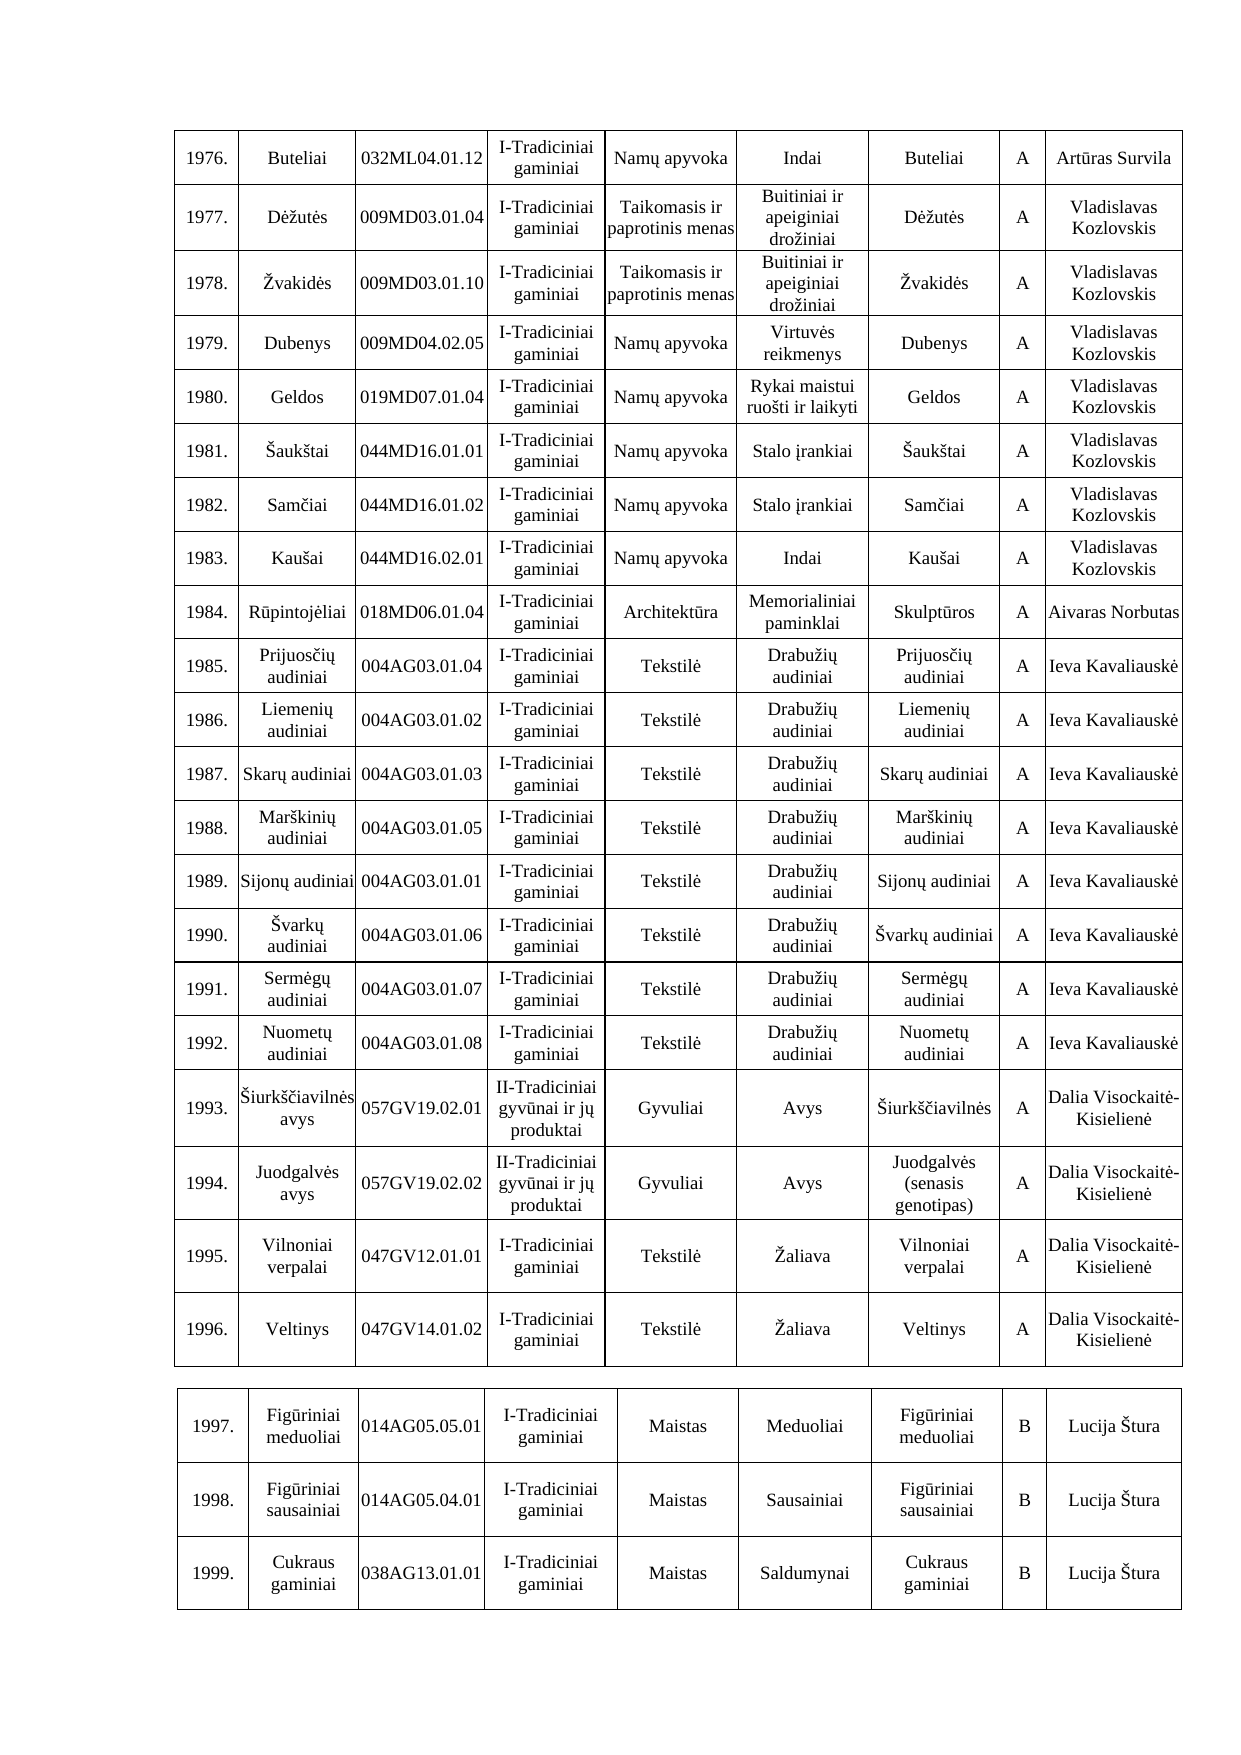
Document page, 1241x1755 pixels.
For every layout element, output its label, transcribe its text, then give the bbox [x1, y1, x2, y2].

table_cell Švarkų audiniai [239, 909, 355, 961]
table_cell 1996. [175, 1293, 238, 1366]
table_cell 1990. [175, 909, 238, 961]
table_cell Tekstilė [606, 747, 736, 800]
table_header 014AG05.05.01 [359, 1389, 484, 1462]
table_cell 1989. [175, 855, 238, 908]
table_cell Namų apyvoka [606, 478, 736, 531]
table_cell I-Tradiciniai gaminiai [488, 639, 604, 692]
table_cell Veltinys [239, 1293, 355, 1366]
table_cell Drabužių audiniai [737, 693, 868, 746]
table_cell I-Tradiciniai gaminiai [488, 251, 604, 315]
table_cell Geldos [239, 370, 355, 423]
table_cell A [1000, 963, 1045, 1015]
table_cell II-Tradiciniai gyvūnai ir jų produktai [488, 1147, 604, 1219]
table_cell Ieva Kavaliauskė [1046, 693, 1182, 746]
table_cell 004AG03.01.04 [356, 639, 487, 692]
table_cell Veltinys [869, 1293, 999, 1366]
table_cell 047GV12.01.01 [356, 1220, 487, 1292]
table_cell Švarkų audiniai [869, 909, 999, 961]
table_cell Ieva Kavaliauskė [1046, 855, 1182, 908]
table_cell Vladislavas Kozlovskis [1046, 370, 1182, 423]
table_cell 032ML04.01.12 [356, 131, 487, 184]
table_cell 1991. [175, 963, 238, 1015]
table_cell Avys [737, 1070, 868, 1146]
table_cell A [1000, 801, 1045, 854]
table_cell A [1000, 424, 1045, 477]
table_cell Ieva Kavaliauskė [1046, 801, 1182, 854]
table_cell Cukraus gaminiai [872, 1537, 1002, 1609]
table_cell Saldumynai [739, 1537, 871, 1609]
table_cell 1993. [175, 1070, 238, 1146]
table_cell Taikomasis ir paprotinis menas [606, 185, 736, 249]
table_cell A [1000, 1016, 1045, 1069]
table_cell Žaliava [737, 1293, 868, 1366]
table_cell A [1000, 370, 1045, 423]
table_cell 1976. [175, 131, 238, 184]
table_cell Skarų audiniai [869, 747, 999, 800]
table_cell Vladislavas Kozlovskis [1046, 316, 1182, 369]
table_cell Rykai maistui ruošti ir laikyti [737, 370, 868, 423]
table_cell 057GV19.02.02 [356, 1147, 487, 1219]
table_cell Sausainiai [739, 1463, 871, 1536]
table_cell Dubenys [239, 316, 355, 369]
table_cell A [1000, 251, 1045, 315]
table_cell Tekstilė [606, 639, 736, 692]
table_cell Kaušai [239, 532, 355, 584]
table_cell Dalia Visockaitė-Kisielienė [1046, 1147, 1182, 1219]
table_cell Šaukštai [869, 424, 999, 477]
table_cell Ieva Kavaliauskė [1046, 963, 1182, 1015]
table_cell A [1000, 909, 1045, 961]
table_cell Cukraus gaminiai [249, 1537, 358, 1609]
table_cell Liemenių audiniai [239, 693, 355, 746]
table_cell Gyvuliai [606, 1070, 736, 1146]
table_cell Drabužių audiniai [737, 1016, 868, 1069]
table_cell Nuometų audiniai [869, 1016, 999, 1069]
table_cell Šaukštai [239, 424, 355, 477]
table_cell I-Tradiciniai gaminiai [488, 185, 604, 249]
table_cell 1980. [175, 370, 238, 423]
table_cell Samčiai [239, 478, 355, 531]
table_cell 044MD16.02.01 [356, 532, 487, 584]
table_cell I-Tradiciniai gaminiai [488, 693, 604, 746]
table_cell Figūriniai sausainiai [249, 1463, 358, 1536]
table_cell Drabužių audiniai [737, 747, 868, 800]
table_cell A [1000, 586, 1045, 638]
table_cell Skarų audiniai [239, 747, 355, 800]
table_cell A [1000, 532, 1045, 584]
table_cell Architektūra [606, 586, 736, 638]
table_cell A [1000, 478, 1045, 531]
table_cell Stalo įrankiai [737, 478, 868, 531]
table_cell Šiurkščiavilnės [869, 1070, 999, 1146]
table_cell 019MD07.01.04 [356, 370, 487, 423]
table_cell Namų apyvoka [606, 370, 736, 423]
table_cell Indai [737, 131, 868, 184]
table_cell I-Tradiciniai gaminiai [485, 1463, 617, 1536]
table_cell 1978. [175, 251, 238, 315]
table_header 1997. [178, 1389, 248, 1462]
table_cell Ieva Kavaliauskė [1046, 747, 1182, 800]
table_cell Ieva Kavaliauskė [1046, 639, 1182, 692]
table_cell I-Tradiciniai gaminiai [488, 532, 604, 584]
table_cell Aivaras Norbutas [1046, 586, 1182, 638]
table_cell Namų apyvoka [606, 532, 736, 584]
table_cell Vladislavas Kozlovskis [1046, 424, 1182, 477]
table_cell Vladislavas Kozlovskis [1046, 478, 1182, 531]
table_cell A [1000, 1220, 1045, 1292]
table_cell I-Tradiciniai gaminiai [488, 131, 604, 184]
table_cell Drabužių audiniai [737, 963, 868, 1015]
table_header Lucija Štura [1047, 1389, 1181, 1462]
table_cell 009MD03.01.04 [356, 185, 487, 249]
table_cell 004AG03.01.08 [356, 1016, 487, 1069]
table_cell Tekstilė [606, 1016, 736, 1069]
table_cell Žvakidės [869, 251, 999, 315]
table_cell Žvakidės [239, 251, 355, 315]
table_cell Tekstilė [606, 963, 736, 1015]
table_cell 004AG03.01.01 [356, 855, 487, 908]
table_cell Rūpintojėliai [239, 586, 355, 638]
table_cell Juodgalvės avys [239, 1147, 355, 1219]
table_cell Kaušai [869, 532, 999, 584]
table_cell 044MD16.01.02 [356, 478, 487, 531]
table_cell Tekstilė [606, 1220, 736, 1292]
table_cell I-Tradiciniai gaminiai [488, 1220, 604, 1292]
table_cell Namų apyvoka [606, 424, 736, 477]
table_cell 1987. [175, 747, 238, 800]
table_cell 004AG03.01.05 [356, 801, 487, 854]
table_cell A [1000, 316, 1045, 369]
table_cell Juodgalvės (senasis genotipas) [869, 1147, 999, 1219]
table_cell 057GV19.02.01 [356, 1070, 487, 1146]
table_cell 1986. [175, 693, 238, 746]
table_cell Ieva Kavaliauskė [1046, 1016, 1182, 1069]
table_cell 014AG05.04.01 [359, 1463, 484, 1536]
table_cell Žaliava [737, 1220, 868, 1292]
table_cell 004AG03.01.02 [356, 693, 487, 746]
table_cell I-Tradiciniai gaminiai [488, 424, 604, 477]
table_cell 1979. [175, 316, 238, 369]
table_cell I-Tradiciniai gaminiai [488, 801, 604, 854]
table_cell Vilnoniai verpalai [869, 1220, 999, 1292]
table_header I-Tradiciniai gaminiai [485, 1389, 617, 1462]
table_header Figūriniai meduoliai [249, 1389, 358, 1462]
table_cell Namų apyvoka [606, 131, 736, 184]
table_header B [1003, 1389, 1046, 1462]
table_cell Dubenys [869, 316, 999, 369]
table_cell 009MD03.01.10 [356, 251, 487, 315]
table_cell I-Tradiciniai gaminiai [488, 370, 604, 423]
table_cell Marškinių audiniai [869, 801, 999, 854]
table_cell I-Tradiciniai gaminiai [485, 1537, 617, 1609]
table_cell 004AG03.01.06 [356, 909, 487, 961]
table_cell II-Tradiciniai gyvūnai ir jų produktai [488, 1070, 604, 1146]
table_cell Tekstilė [606, 909, 736, 961]
table_cell 047GV14.01.02 [356, 1293, 487, 1366]
table_cell 044MD16.01.01 [356, 424, 487, 477]
table_cell Sijonų audiniai [869, 855, 999, 908]
table_cell Avys [737, 1147, 868, 1219]
table_cell Dėžutės [869, 185, 999, 249]
table_cell I-Tradiciniai gaminiai [488, 478, 604, 531]
table_header Figūriniai meduoliai [872, 1389, 1002, 1462]
table_cell A [1000, 639, 1045, 692]
table_cell 004AG03.01.07 [356, 963, 487, 1015]
table_cell I-Tradiciniai gaminiai [488, 1293, 604, 1366]
table_cell Liemenių audiniai [869, 693, 999, 746]
table_cell Memorialiniai paminklai [737, 586, 868, 638]
table_cell I-Tradiciniai gaminiai [488, 855, 604, 908]
table_cell Geldos [869, 370, 999, 423]
table_cell B [1003, 1537, 1046, 1609]
table_cell A [1000, 185, 1045, 249]
table_cell I-Tradiciniai gaminiai [488, 963, 604, 1015]
table_cell Buitiniai ir apeiginiai drožiniai [737, 185, 868, 249]
table_cell Dalia Visockaitė-Kisielienė [1046, 1220, 1182, 1292]
table_cell Drabužių audiniai [737, 855, 868, 908]
table_cell 1994. [175, 1147, 238, 1219]
table_cell Lucija Štura [1047, 1463, 1181, 1536]
table_cell Namų apyvoka [606, 316, 736, 369]
table_cell 1998. [178, 1463, 248, 1536]
table_cell Buteliai [239, 131, 355, 184]
table_cell 1992. [175, 1016, 238, 1069]
table_cell Vladislavas Kozlovskis [1046, 532, 1182, 584]
table_cell A [1000, 855, 1045, 908]
table_cell Drabužių audiniai [737, 639, 868, 692]
table_cell Taikomasis ir paprotinis menas [606, 251, 736, 315]
table_cell Figūriniai sausainiai [872, 1463, 1002, 1536]
table_cell Vladislavas Kozlovskis [1046, 251, 1182, 315]
table_cell Lucija Štura [1047, 1537, 1181, 1609]
table_cell 038AG13.01.01 [359, 1537, 484, 1609]
table_cell I-Tradiciniai gaminiai [488, 909, 604, 961]
table_cell 1999. [178, 1537, 248, 1609]
table_cell Gyvuliai [606, 1147, 736, 1219]
table_cell Skulptūros [869, 586, 999, 638]
table_cell Ieva Kavaliauskė [1046, 909, 1182, 961]
table_cell Maistas [618, 1463, 738, 1536]
table_cell Prijuosčių audiniai [239, 639, 355, 692]
table_cell 1977. [175, 185, 238, 249]
table_cell A [1000, 747, 1045, 800]
table_cell Stalo įrankiai [737, 424, 868, 477]
table_cell Dalia Visockaitė-Kisielienė [1046, 1293, 1182, 1366]
table_cell Šiurkščiavilnės avys [239, 1070, 355, 1146]
table_cell 1988. [175, 801, 238, 854]
table_cell Sijonų audiniai [239, 855, 355, 908]
table_cell 1995. [175, 1220, 238, 1292]
table_cell Tekstilė [606, 693, 736, 746]
table_cell 009MD04.02.05 [356, 316, 487, 369]
table_cell 1982. [175, 478, 238, 531]
table_cell 004AG03.01.03 [356, 747, 487, 800]
table_cell Tekstilė [606, 801, 736, 854]
table_cell Indai [737, 532, 868, 584]
table_cell 1983. [175, 532, 238, 584]
table_cell Drabužių audiniai [737, 909, 868, 961]
table_cell Dėžutės [239, 185, 355, 249]
table_cell Virtuvės reikmenys [737, 316, 868, 369]
table_cell Buitiniai ir apeiginiai drožiniai [737, 251, 868, 315]
table_cell B [1003, 1463, 1046, 1536]
table_cell I-Tradiciniai gaminiai [488, 586, 604, 638]
table_header Maistas [618, 1389, 738, 1462]
table_cell Prijuosčių audiniai [869, 639, 999, 692]
table_cell Sermėgų audiniai [239, 963, 355, 1015]
table_cell A [1000, 1070, 1045, 1146]
table_cell I-Tradiciniai gaminiai [488, 1016, 604, 1069]
table_cell I-Tradiciniai gaminiai [488, 747, 604, 800]
table_cell Dalia Visockaitė-Kisielienė [1046, 1070, 1182, 1146]
table_cell Vladislavas Kozlovskis [1046, 185, 1182, 249]
table_cell Vilnoniai verpalai [239, 1220, 355, 1292]
table_cell Maistas [618, 1537, 738, 1609]
table_cell 1984. [175, 586, 238, 638]
table_cell 018MD06.01.04 [356, 586, 487, 638]
table_cell Artūras Survila [1046, 131, 1182, 184]
table_cell Sermėgų audiniai [869, 963, 999, 1015]
table_cell Marškinių audiniai [239, 801, 355, 854]
table_cell A [1000, 1147, 1045, 1219]
table_cell Tekstilė [606, 1293, 736, 1366]
table_cell 1985. [175, 639, 238, 692]
table_cell Nuometų audiniai [239, 1016, 355, 1069]
table_cell 1981. [175, 424, 238, 477]
table_cell A [1000, 131, 1045, 184]
table_cell Buteliai [869, 131, 999, 184]
table_header Meduoliai [739, 1389, 871, 1462]
table_cell I-Tradiciniai gaminiai [488, 316, 604, 369]
table_cell A [1000, 693, 1045, 746]
table_cell Tekstilė [606, 855, 736, 908]
table_cell A [1000, 1293, 1045, 1366]
table_cell Drabužių audiniai [737, 801, 868, 854]
table_cell Samčiai [869, 478, 999, 531]
